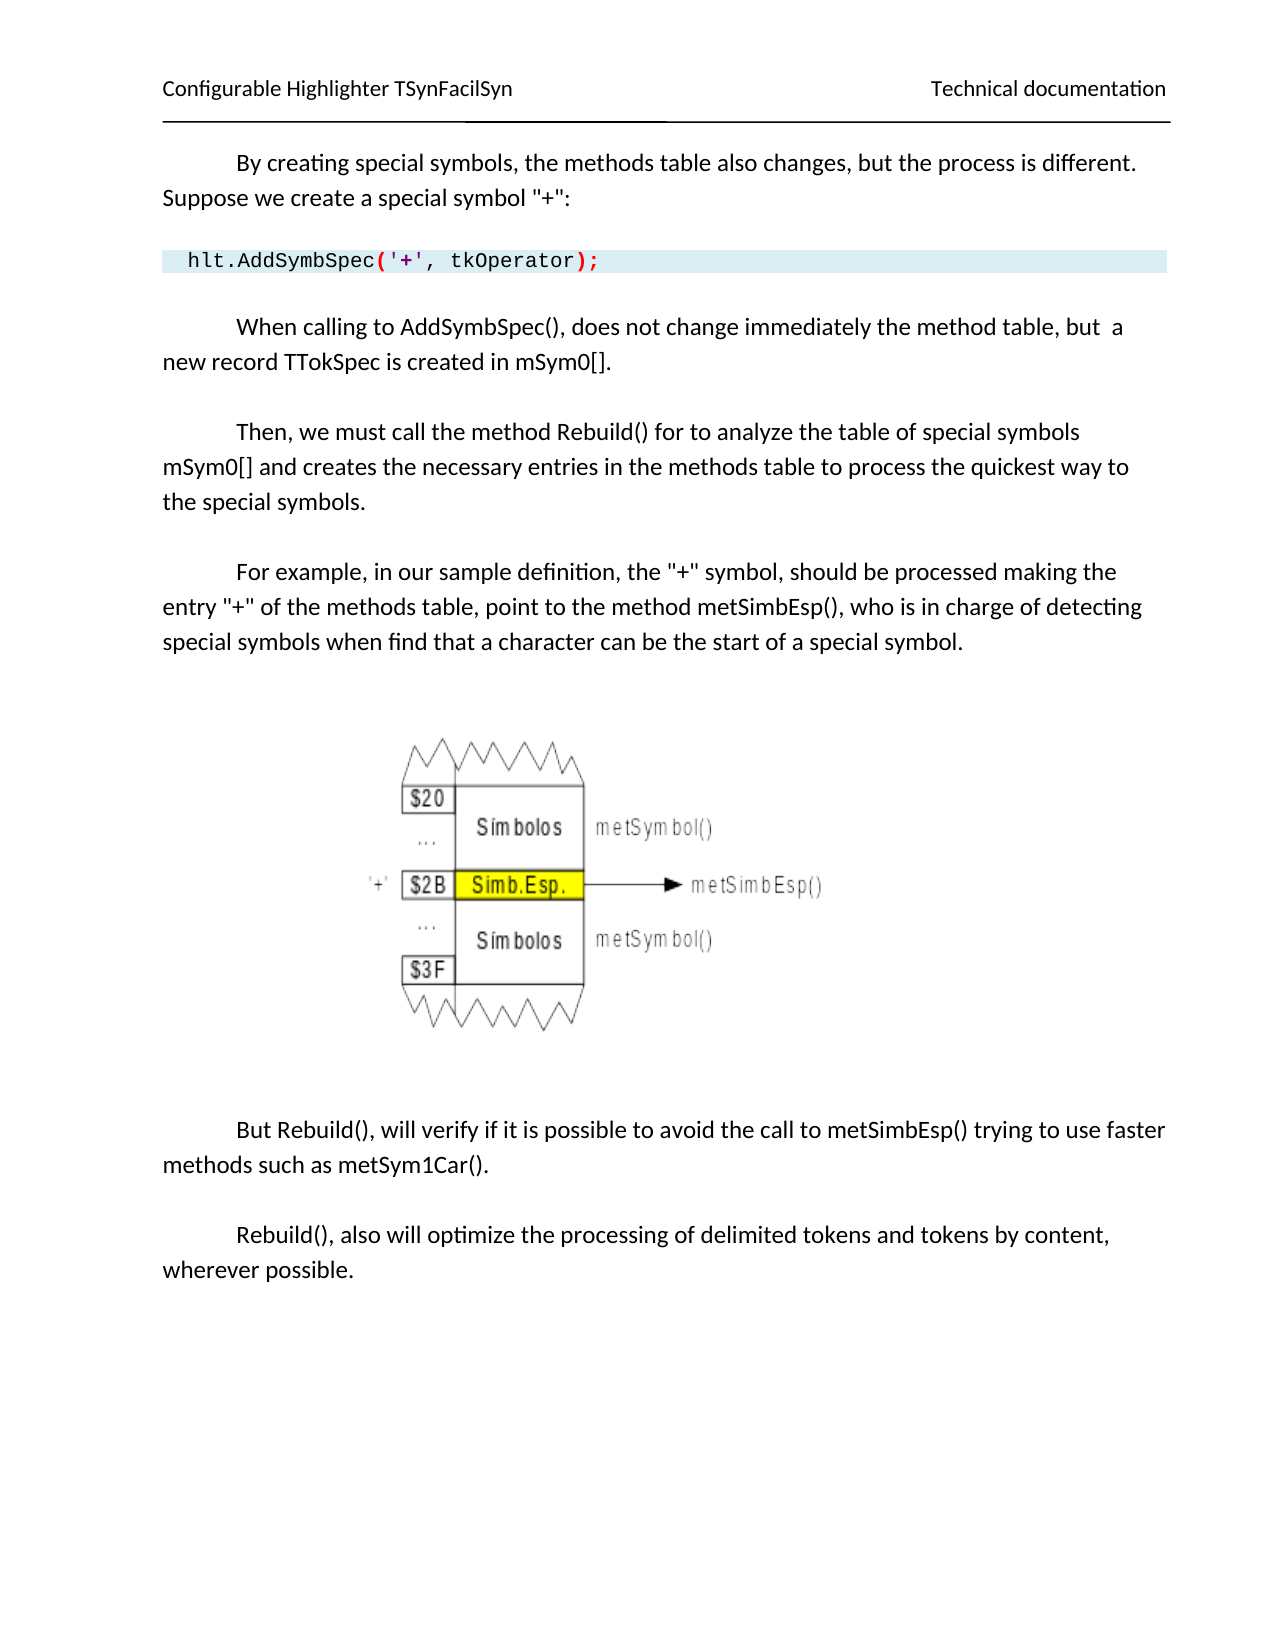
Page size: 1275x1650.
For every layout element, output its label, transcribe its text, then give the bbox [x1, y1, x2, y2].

text But Rebuild(), will verify if it is possible to avoid the call to metSimbEsp() trying to use faster methods such as metSym1Car(). Rebuild(), also will optimize the processing of delimited tokens and tokens by content, wherever possible. [162, 1115, 1167, 1285]
text When calling to AddSymbSpec(), does not change immediately the method table, but a new record TTokSpec is created in mSym0[]. Then, we must call the method Rebuild() for to analyze the table of special symbols mSym0[] and creates the necessary entries in the methods table to process the quickest way to the special symbols. For example, in our sample definition, the "+" symbol, should be processed making the entry "+" of the methods table, point to the method metSimbEsp(), who is in charge of detecting special symbols when find that a character can be the start of a special symbol. [162, 311, 1167, 657]
text By creating special symbols, the methods table also changes, but the process is different. Suppose we create a special symbol "+": [162, 148, 1167, 213]
text hlt.AddSymbSpec('+', tkOperator); [162, 250, 1167, 273]
